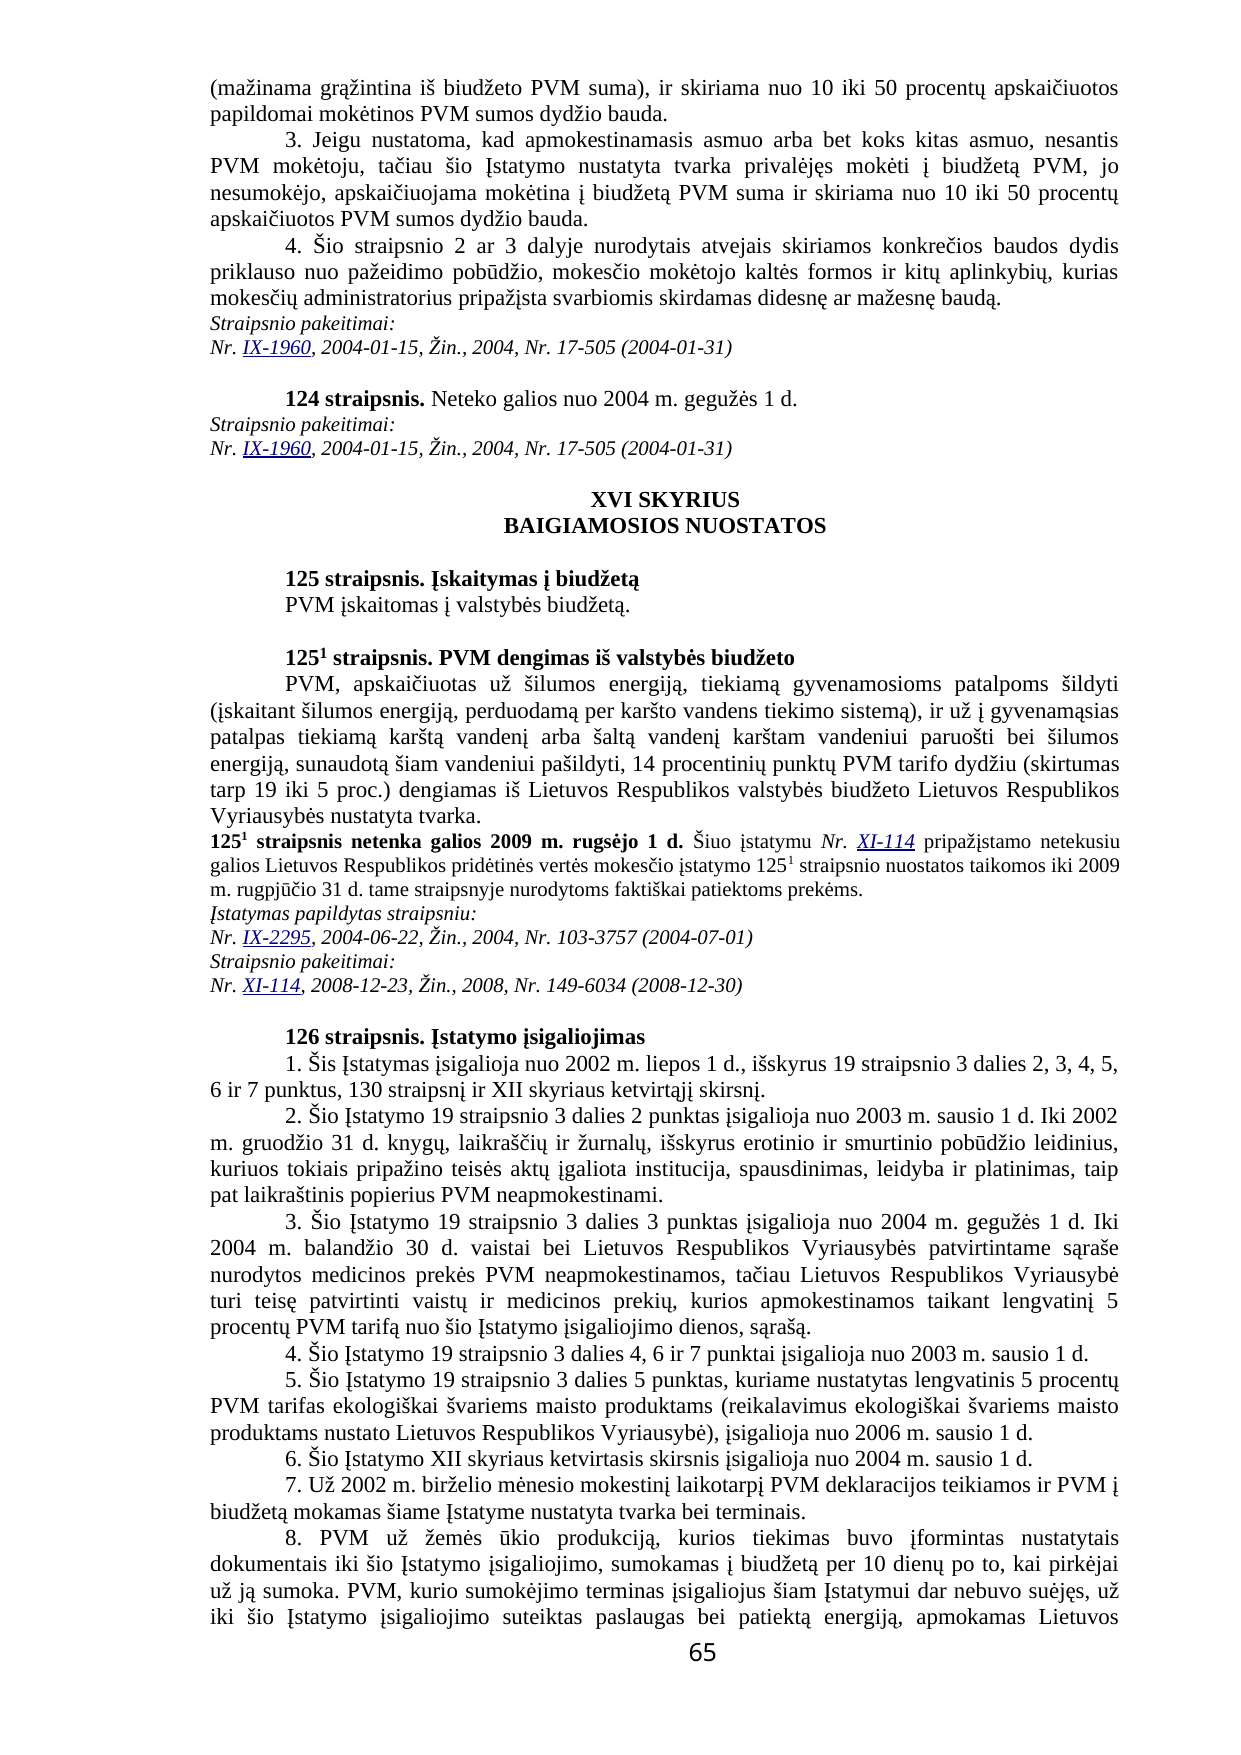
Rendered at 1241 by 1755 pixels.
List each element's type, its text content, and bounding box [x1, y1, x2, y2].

text Nr. IX-1960, 2004-01-15, Žin., 2004, Nr. 17-505 (2004-01-31) [210, 436, 1120, 460]
text 8. PVM už žemės ūkio produkciją, kurios tiekimas buvo įformintas nustatytais dokumentais iki šio Įstatymo įsigaliojimo, sumokamas į biudžetą per 10 dienų po to, kai pirkėjai už ją sumoka. PVM, kurio sumokėjimo terminas įsigaliojus šiam Įstatymui dar nebuvo suėjęs, už iki šio Įstatymo įsigaliojimo suteiktas paslaugas bei patiektą energiją, apmokamas Lietuvos [210, 1524, 1120, 1629]
text Nr. IX-1960, 2004-01-15, Žin., 2004, Nr. 17-505 (2004-01-31) [210, 335, 1120, 359]
text Nr. IX-2295, 2004-06-22, Žin., 2004, Nr. 103-3757 (2004-07-01) [210, 925, 1120, 949]
text PVM įskaitomas į valstybės biudžetą. [210, 591, 1120, 618]
text Nr. XI-114, 2008-12-23, Žin., 2008, Nr. 149-6034 (2008-12-30) [210, 973, 1120, 997]
text 4. Šio straipsnio 2 ar 3 dalyje nurodytais atvejais skiriamos konkrečios baudos dydis priklauso nuo pažeidimo pobūdžio, mokesčio mokėtojo kaltės formos ir kitų aplinkybių, kurias mokesčių administratorius pripažįsta svarbiomis skirdamas didesnę ar mažesnę baudą. [210, 232, 1120, 311]
text 124 straipsnis. Neteko galios nuo 2004 m. gegužės 1 d. [210, 385, 1120, 412]
text 7. Už 2002 m. birželio mėnesio mokestinį laikotarpį PVM deklaracijos teikiamos ir PVM į biudžetą mokamas šiame Įstatyme nustatyta tvarka bei terminais. [210, 1471, 1120, 1524]
text 125 straipsnis. Įskaitymas į biudžetą [210, 565, 1120, 591]
text 6. Šio Įstatymo XII skyriaus ketvirtasis skirsnis įsigalioja nuo 2004 m. sausio 1 d. [210, 1445, 1120, 1471]
text 1251 straipsnis. PVM dengimas iš valstybės biudžeto [210, 644, 1120, 671]
text 1. Šis Įstatymas įsigalioja nuo 2002 m. liepos 1 d., išskyrus 19 straipsnio 3 dalies 2, 3, 4, 5, 6 ir 7 punktus, 130 straipsnį ir XII skyriaus ketvirtąjį skirsnį. [210, 1050, 1120, 1102]
text Straipsnio pakeitimai: [210, 311, 1120, 335]
text 1251 straipsnis netenka galios 2009 m. rugsėjo 1 d. Šiuo įstatymu Nr. XI-114 pripažįstamo netekusiu galios Lietuvos Respublikos pridėtinės vertės mokesčio įstatymo 1251 straipsnio nuostatos taikomos iki 2009 m. rugpjūčio 31 d. tame straipsnyje nurodytoms faktiškai patiektoms prekėms. [210, 829, 1120, 901]
text XVI SKYRIUS [210, 486, 1120, 512]
text Straipsnio pakeitimai: [210, 949, 1120, 973]
text 4. Šio Įstatymo 19 straipsnio 3 dalies 4, 6 ir 7 punktai įsigalioja nuo 2003 m. sausio 1 d. [210, 1340, 1120, 1366]
text 5. Šio Įstatymo 19 straipsnio 3 dalies 5 punktas, kuriame nustatytas lengvatinis 5 procentų PVM tarifas ekologiškai švariems maisto produktams (reikalavimus ekologiškai švariems maisto produktams nustato Lietuvos Respublikos Vyriausybė), įsigalioja nuo 2006 m. sausio 1 d. [210, 1366, 1120, 1445]
text 126 straipsnis. Įstatymo įsigaliojimas [210, 1023, 1120, 1050]
text Įstatymas papildytas straipsniu: [210, 901, 1120, 925]
text Straipsnio pakeitimai: [210, 412, 1120, 436]
text BAIGIAMOSIOS NUOSTATOS [210, 512, 1120, 539]
text 3. Jeigu nustatoma, kad apmokestinamasis asmuo arba bet koks kitas asmuo, nesantis PVM mokėtoju, tačiau šio Įstatymo nustatyta tvarka privalėjęs mokėti į biudžetą PVM, jo nesumokėjo, apskaičiuojama mokėtina į biudžetą PVM suma ir skiriama nuo 10 iki 50 procentų apskaičiuotos PVM sumos dydžio bauda. [210, 126, 1120, 232]
text PVM, apskaičiuotas už šilumos energiją, tiekiamą gyvenamosioms patalpoms šildyti (įskaitant šilumos energiją, perduodamą per karšto vandens tiekimo sistemą), ir už į gyvenamąsias patalpas tiekiamą karštą vandenį arba šaltą vandenį karštam vandeniui paruošti bei šilumos energiją, sunaudotą šiam vandeniui pašildyti, 14 procentinių punktų PVM tarifo dydžiu (skirtumas tarp 19 iki 5 proc.) dengiamas iš Lietuvos Respublikos valstybės biudžeto Lietuvos Respublikos Vyriausybės nustatyta tvarka. [210, 671, 1120, 829]
text 2. Šio Įstatymo 19 straipsnio 3 dalies 2 punktas įsigalioja nuo 2003 m. sausio 1 d. Iki 2002 m. gruodžio 31 d. knygų, laikraščių ir žurnalų, išskyrus erotinio ir smurtinio pobūdžio leidinius, kuriuos tokiais pripažino teisės aktų įgaliota institucija, spausdinimas, leidyba ir platinimas, taip pat laikraštinis popierius PVM neapmokestinami. [210, 1102, 1120, 1208]
text 3. Šio Įstatymo 19 straipsnio 3 dalies 3 punktas įsigalioja nuo 2004 m. gegužės 1 d. Iki 2004 m. balandžio 30 d. vaistai bei Lietuvos Respublikos Vyriausybės patvirtintame sąraše nurodytos medicinos prekės PVM neapmokestinamos, tačiau Lietuvos Respublikos Vyriausybė turi teisę patvirtinti vaistų ir medicinos prekių, kurios apmokestinamos taikant lengvatinį 5 procentų PVM tarifą nuo šio Įstatymo įsigaliojimo dienos, sąrašą. [210, 1208, 1120, 1340]
text (mažinama grąžintina iš biudžeto PVM suma), ir skiriama nuo 10 iki 50 procentų apskaičiuotos papildomai mokėtinos PVM sumos dydžio bauda. [210, 73, 1120, 126]
